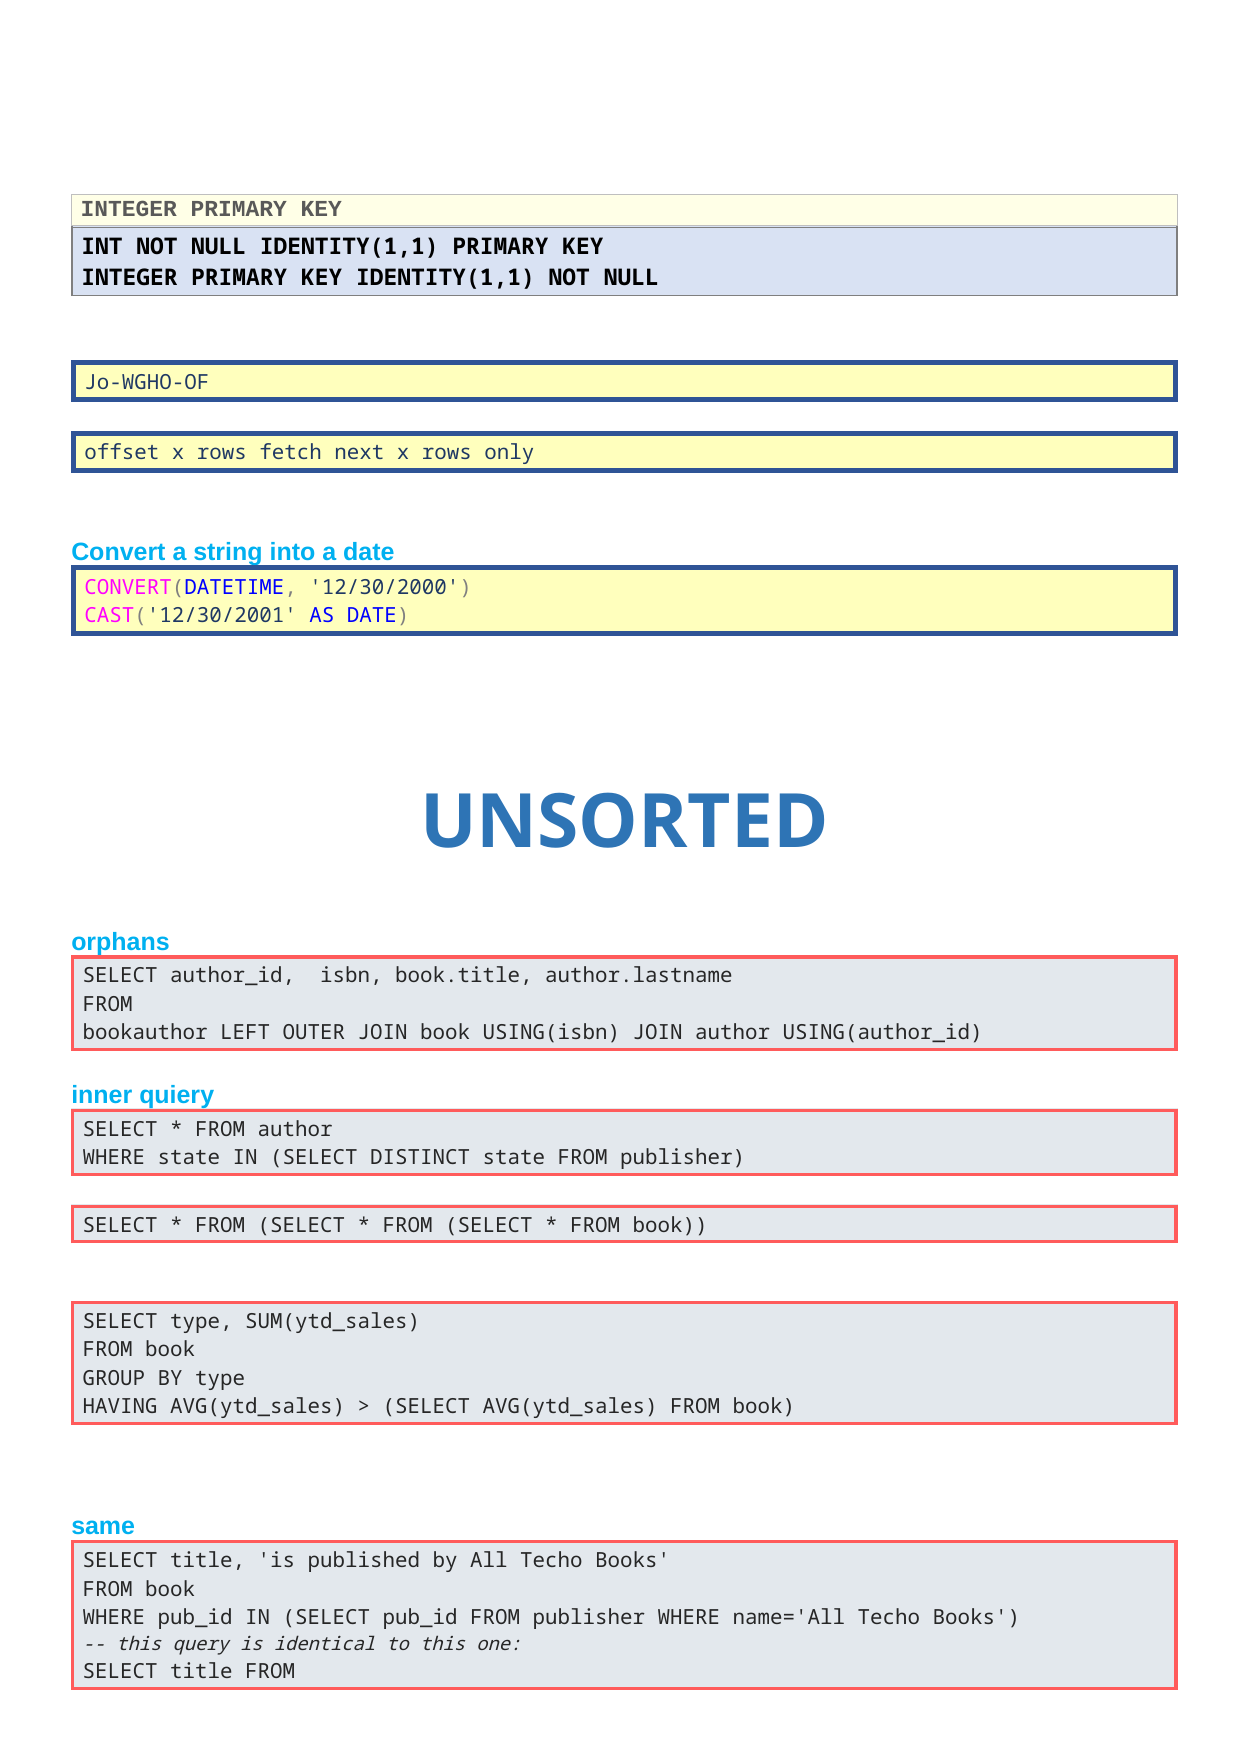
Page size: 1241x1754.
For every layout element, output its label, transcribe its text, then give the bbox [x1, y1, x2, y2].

title same [71, 1511, 1178, 1540]
text INT NOT NULL IDENTITY(1,1) PRIMARY KEY [73, 228, 1176, 258]
text SELECT title, 'is published by All Techo Books' [74, 1543, 1174, 1568]
text SELECT author_id, isbn, book.title, author.lastname [74, 959, 1174, 984]
text -- this query is identical to this one: [74, 1625, 1174, 1651]
text GROUP BY type [74, 1358, 1174, 1386]
text Jo-WGHO-OF [76, 365, 1173, 397]
text WHERE state IN (SELECT DISTINCT state FROM publisher) [74, 1137, 1174, 1173]
text bookauthor LEFT OUTER JOIN book USING(isbn) JOIN author USING(author_id) [74, 1012, 1174, 1048]
text SELECT type, SUM(ytd_sales) [74, 1304, 1174, 1329]
text SELECT * FROM (SELECT * FROM (SELECT * FROM book)) [74, 1208, 1174, 1240]
subtitle UNSORTED [71, 767, 1178, 869]
text CAST('12/30/2001' AS DATE) [76, 594, 1173, 631]
text SELECT title FROM [74, 1651, 1174, 1687]
text offset x rows fetch next x rows only [76, 436, 1173, 468]
title Convert a string into a date [71, 536, 1178, 565]
text FROM [74, 984, 1174, 1012]
text INTEGER PRIMARY KEY [72, 195, 1177, 225]
text HAVING AVG(ytd_sales) > (SELECT AVG(ytd_sales) FROM book) [74, 1386, 1174, 1422]
text CONVERT(DATETIME, '12/30/2000') [76, 570, 1173, 594]
title orphans [71, 927, 1178, 955]
text FROM book [74, 1568, 1174, 1597]
text INTEGER PRIMARY KEY IDENTITY(1,1) NOT NULL [73, 258, 1176, 295]
text WHERE pub_id IN (SELECT pub_id FROM publisher WHERE name='All Techo Books') [74, 1597, 1174, 1625]
title inner quiery [71, 1080, 1178, 1108]
text FROM book [74, 1329, 1174, 1358]
text SELECT * FROM author [74, 1112, 1174, 1137]
